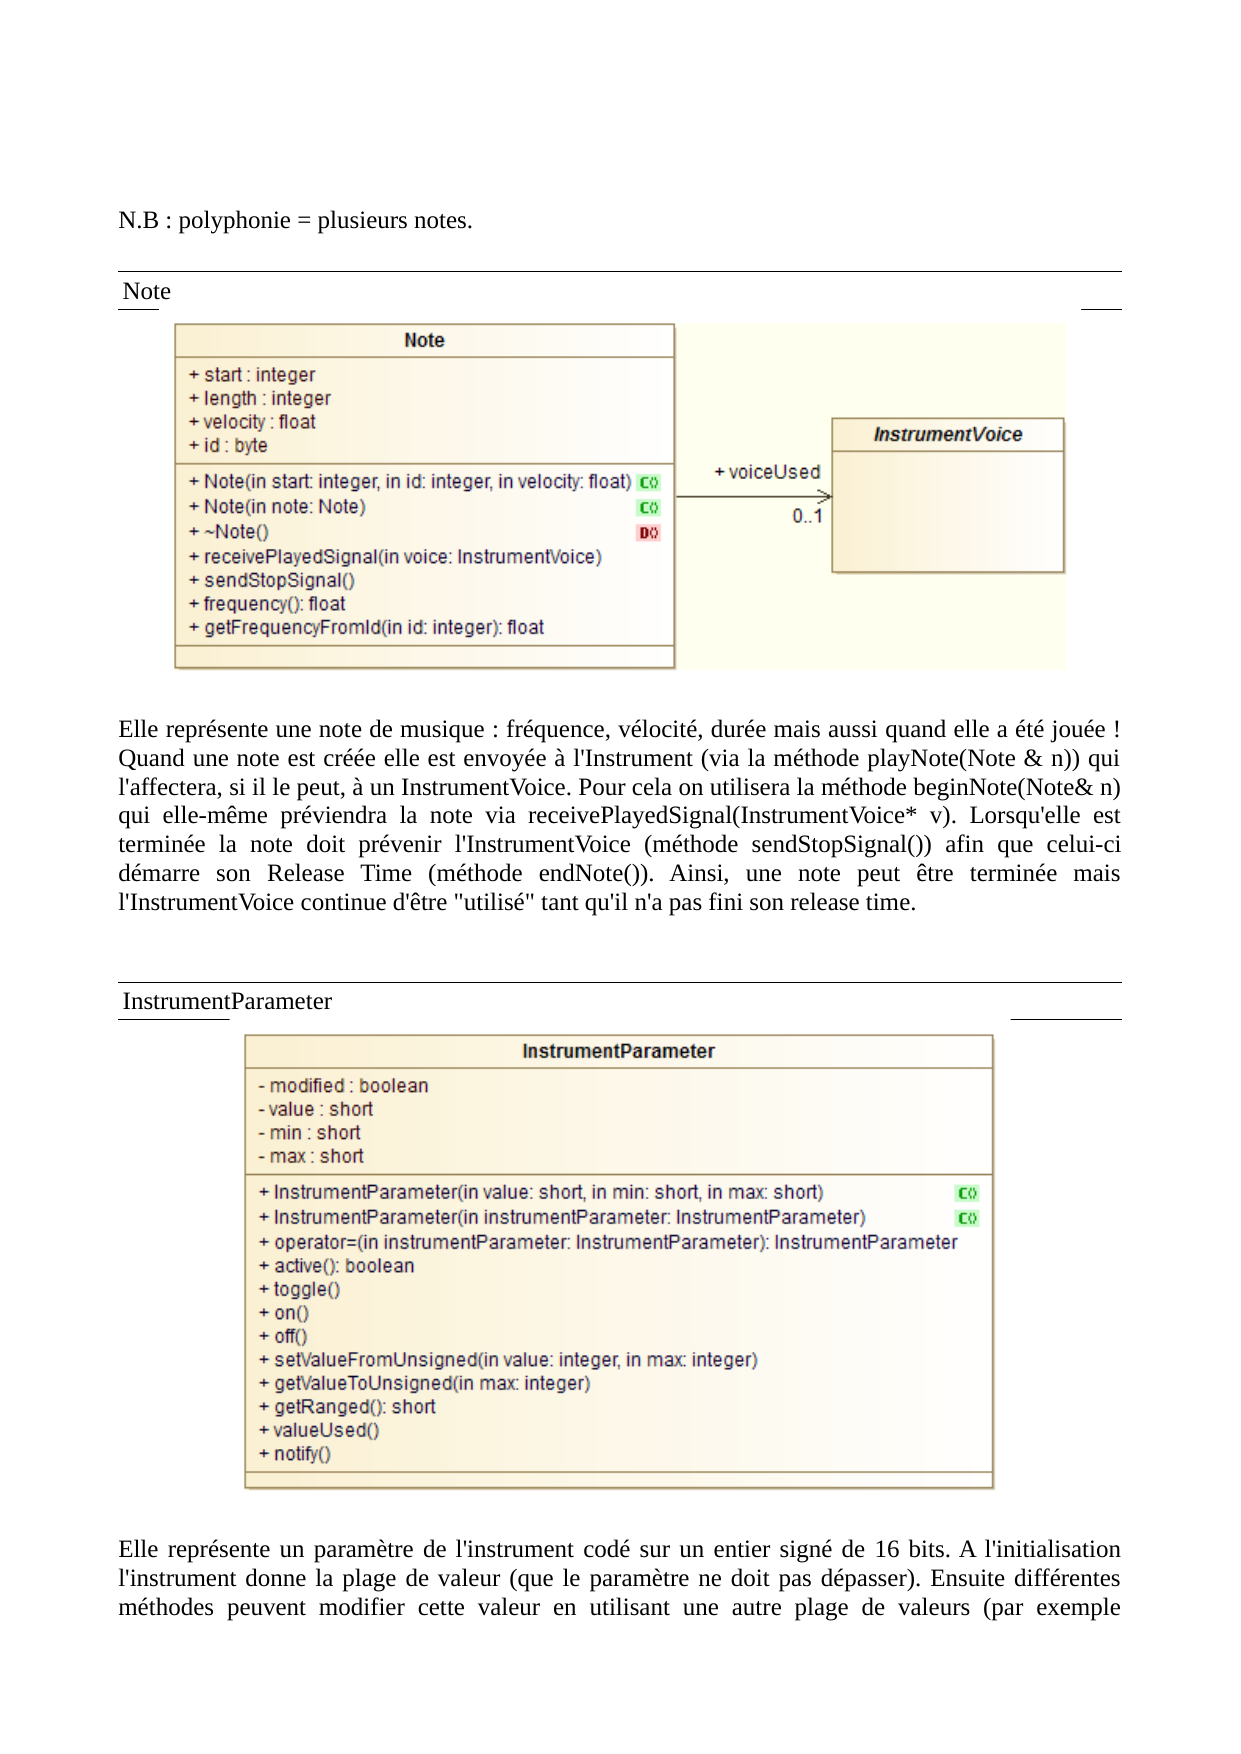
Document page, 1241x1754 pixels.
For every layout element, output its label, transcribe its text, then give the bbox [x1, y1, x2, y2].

text Note [118, 272, 1122, 309]
text Elle représente un paramètre de l'instrument codé sur un entier signé de 16 bits. A l'initialisation l'instrument donne la plage de valeur (que le paramètre ne doit pas dépasser). Ensuite différentes méthodes peuvent modifier cette valeur en utilisant une autre plage de valeurs (par exemple [118, 1534, 1122, 1621]
picture [159, 309, 1082, 686]
text Elle représente une note de musique : fréquence, vélocité, durée mais aussi quand elle a été jouée ! Quand une note est créée elle est envoyée à l'Instrument (via la méthode playNote(Note & n)) qui l'affectera, si il le peut, à un InstrumentVoice. Pour cela on utilisera la méthode beginNote(Note& n) qui elle-même préviendra la note via receivePlayedSignal(InstrumentVoice* v). Lorsqu'elle est terminée la note doit prévenir l'InstrumentVoice (méthode sendStopSignal()) afin que celui-ci démarre son Release Time (méthode endNote()). Ainsi, une note peut être terminée mais l'InstrumentVoice continue d'être "utilisé" tant qu'il n'a pas fini son release time. [118, 714, 1122, 916]
text InstrumentParameter [118, 983, 1122, 1019]
text N.B : polyphonie = plusieurs notes. [118, 205, 1122, 234]
picture [229, 1019, 1011, 1506]
